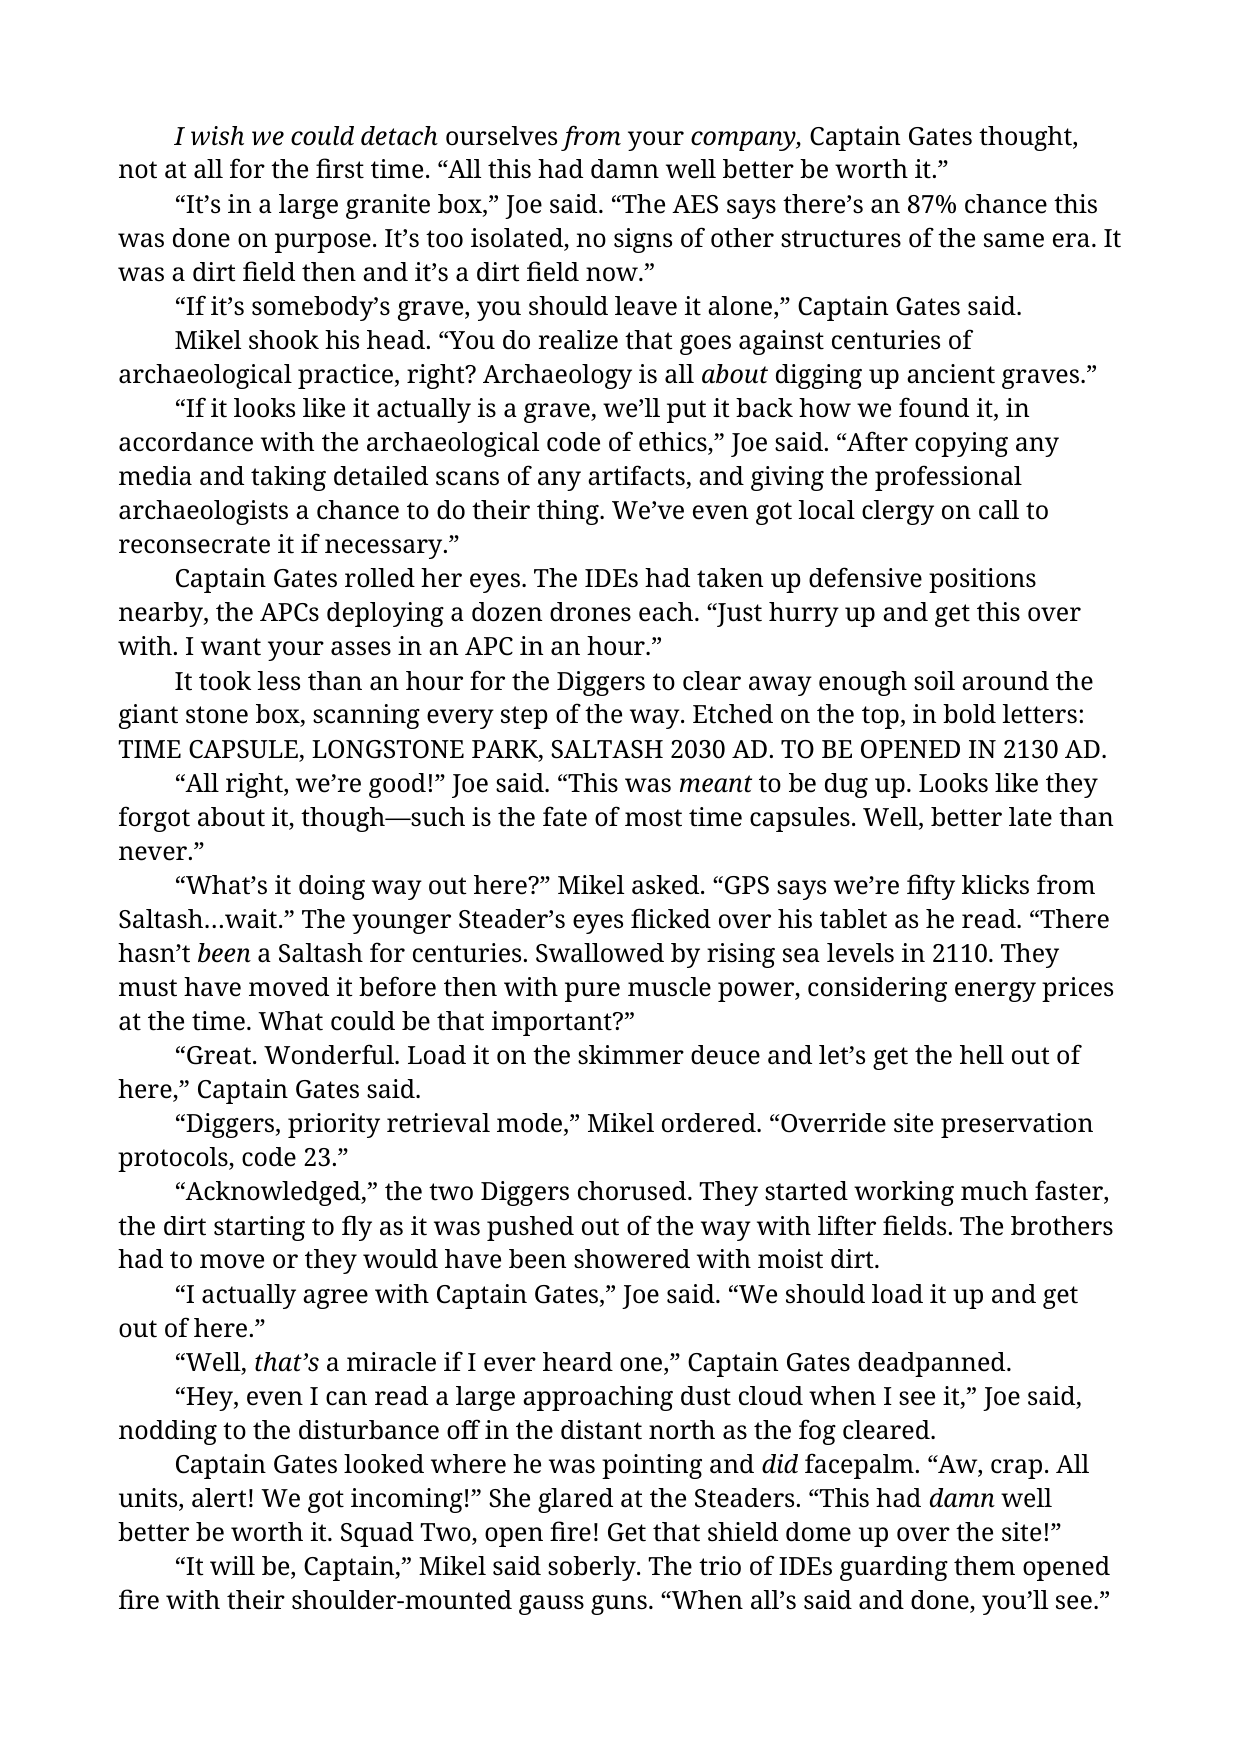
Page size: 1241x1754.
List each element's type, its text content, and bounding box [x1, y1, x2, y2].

text “Great. Wonderful. Load it on the skimmer deuce and let’s get the hell out of here,” Captain Gates said. [118, 1038, 1122, 1106]
text “Hey, even I can read a large approaching dust cloud when I see it,” Joe said, nodding to the disturbance off in the distant north as the fog cleared. [118, 1378, 1122, 1447]
text “It will be, Captain,” Mikel said soberly. The trio of IDEs guarding them opened fire with their shoulder-mounted gauss guns. “When all’s said and done, you’ll see.” [118, 1549, 1122, 1617]
text I wish we could detach ourselves from your company, Captain Gates thought, not at all for the first time. “All this had damn well better be worth it.” [118, 118, 1122, 186]
text It took less than an hour for the Diggers to clear away enough soil around the giant stone box, scanning every step of the way. Etched on the top, in bold letters: TIME CAPSULE, LONGSTONE PARK, SALTASH 2030 AD. TO BE OPENED IN 2130 AD. [118, 663, 1122, 765]
text Mikel shook his head. “You do realize that goes against centuries of archaeological practice, right? Archaeology is all about digging up ancient graves.” [118, 322, 1122, 391]
text “All right, we’re good!” Joe said. “This was meant to be dug up. Looks like they forgot about it, though—such is the fate of most time capsules. Well, better late than never.” [118, 765, 1122, 867]
text “Diggers, priority retrieval mode,” Mikel ordered. “Override site preservation protocols, code 23.” [118, 1106, 1122, 1174]
text Captain Gates looked where he was pointing and did facepalm. “Aw, crap. All units, alert! We got incoming!” She glared at the Steaders. “This had damn well better be worth it. Squad Two, open fire! Get that shield dome up over the site!” [118, 1447, 1122, 1549]
text “What’s it doing way out here?” Mikel asked. “GPS says we’re fifty klicks from Saltash…wait.” The younger Steader’s eyes flicked over his tablet as he read. “There hasn’t been a Saltash for centuries. Swallowed by rising sea levels in 2110. They must have moved it before then with pure muscle power, considering energy prices at the time. What could be that important?” [118, 867, 1122, 1038]
text “Acknowledged,” the two Diggers chorused. They started working much faster, the dirt starting to fly as it was pushed out of the way with lifter fields. The brothers had to move or they would have been showered with moist dirt. [118, 1174, 1122, 1276]
text “I actually agree with Captain Gates,” Joe said. “We should load it up and get out of here.” [118, 1276, 1122, 1344]
text Captain Gates rolled her eyes. The IDEs had taken up defensive positions nearby, the APCs deploying a dozen drones each. “Just hurry up and get this over with. I want your asses in an APC in an hour.” [118, 561, 1122, 663]
text “It’s in a large granite box,” Joe said. “The AES says there’s an 87% chance this was done on purpose. It’s too isolated, no signs of other structures of the same era. It was a dirt field then and it’s a dirt field now.” [118, 186, 1122, 288]
text “If it’s somebody’s grave, you should leave it alone,” Captain Gates said. [118, 288, 1122, 322]
text “If it looks like it actually is a grave, we’ll put it back how we found it, in accordance with the archaeological code of ethics,” Joe said. “After copying any media and taking detailed scans of any artifacts, and giving the professional archaeologists a chance to do their thing. We’ve even got local clergy on call to reconsecrate it if necessary.” [118, 391, 1122, 561]
text “Well, that’s a miracle if I ever heard one,” Captain Gates deadpanned. [118, 1344, 1122, 1378]
